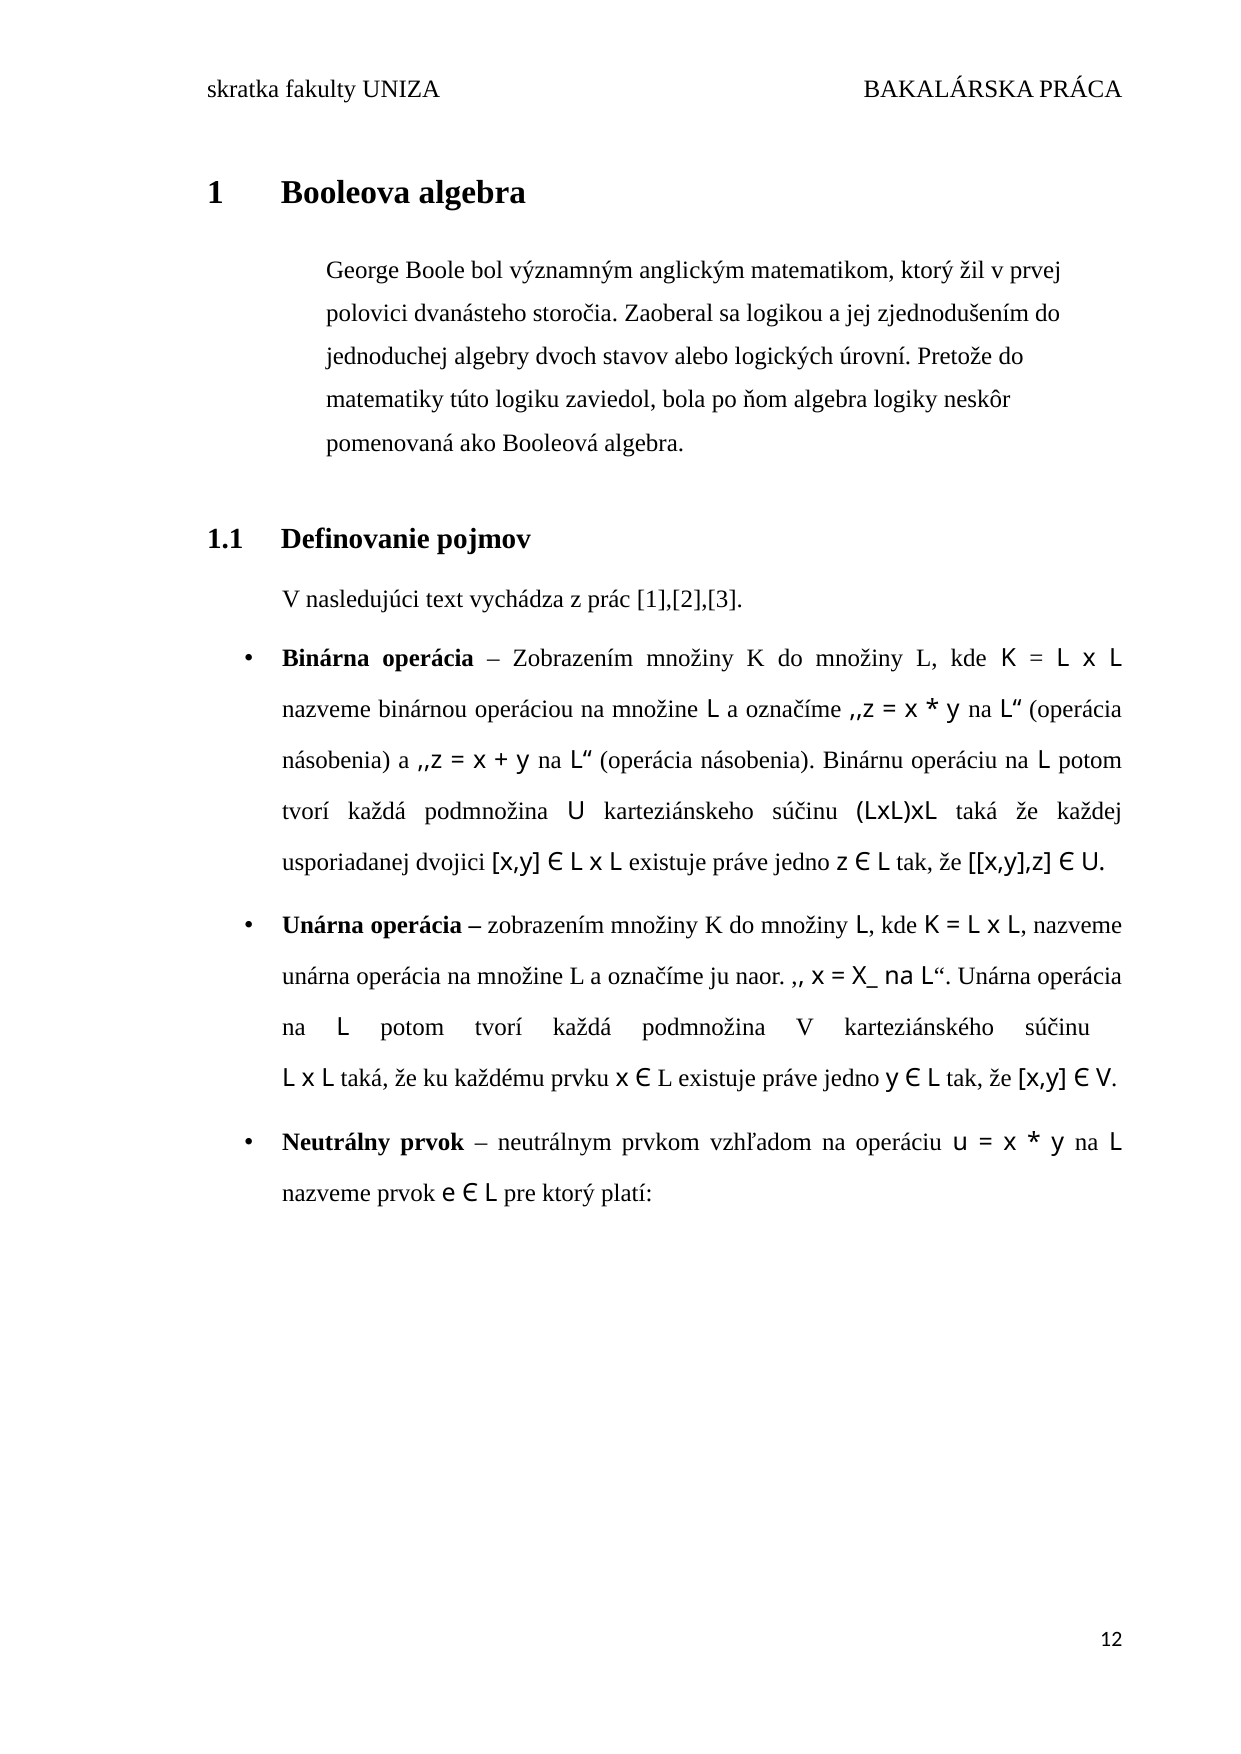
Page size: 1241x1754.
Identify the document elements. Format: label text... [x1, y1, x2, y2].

list Binárna operácia – Zobrazením množiny K do množiny L, kde K = L x L nazveme binárnou operáciou na množine L a označíme ,,z = x * y na L“ (operácia násobenia) a ,,z = x + y na L“ (operácia násobenia). Binárnu operáciu na L potom tvorí každá podmnožina U karteziánskeho súčinu (LxL)xL taká že každej usporiadanej dvojici [x,y] Є L x L existuje práve jedno z Є L tak, že [[x,y],z] Є U. [244, 639, 1122, 877]
list George Boole bol významným anglickým matematikom, ktorý žil v prvej polovici dvanásteho storočia. Zaoberal sa logikou a jej zjednodušením do jednoduchej algebry dvoch stavov alebo logických úrovní. Pretože do matematiky túto logiku zaviedol, bola po ňom algebra logiky neskôr pomenovaná ako Booleová algebra. [281, 255, 1122, 456]
subtitle Definovanie pojmov [207, 521, 1122, 554]
list V nasledujúci text vychádza z prác [1],[2],[3]. [244, 584, 1122, 612]
list Neutrálny prvok – neutrálnym prvkom vzhľadom na operáciu u = x * y na L nazveme prvok e Є L pre ktorý platí: [244, 1124, 1122, 1209]
subtitle Booleova algebra [207, 173, 1122, 211]
list Unárna operácia – zobrazením množiny K do množiny L, kde K = L x L, nazveme unárna operácia na množine L a označíme ju naor. ,, x = X_ na L“. Unárna operácia na L potom tvorí každá podmnožina V karteziánského súčinu L x L taká, že ku každému prvku x Є L existuje práve jedno y Є L tak, že [x,y] Є V. [244, 907, 1122, 1094]
